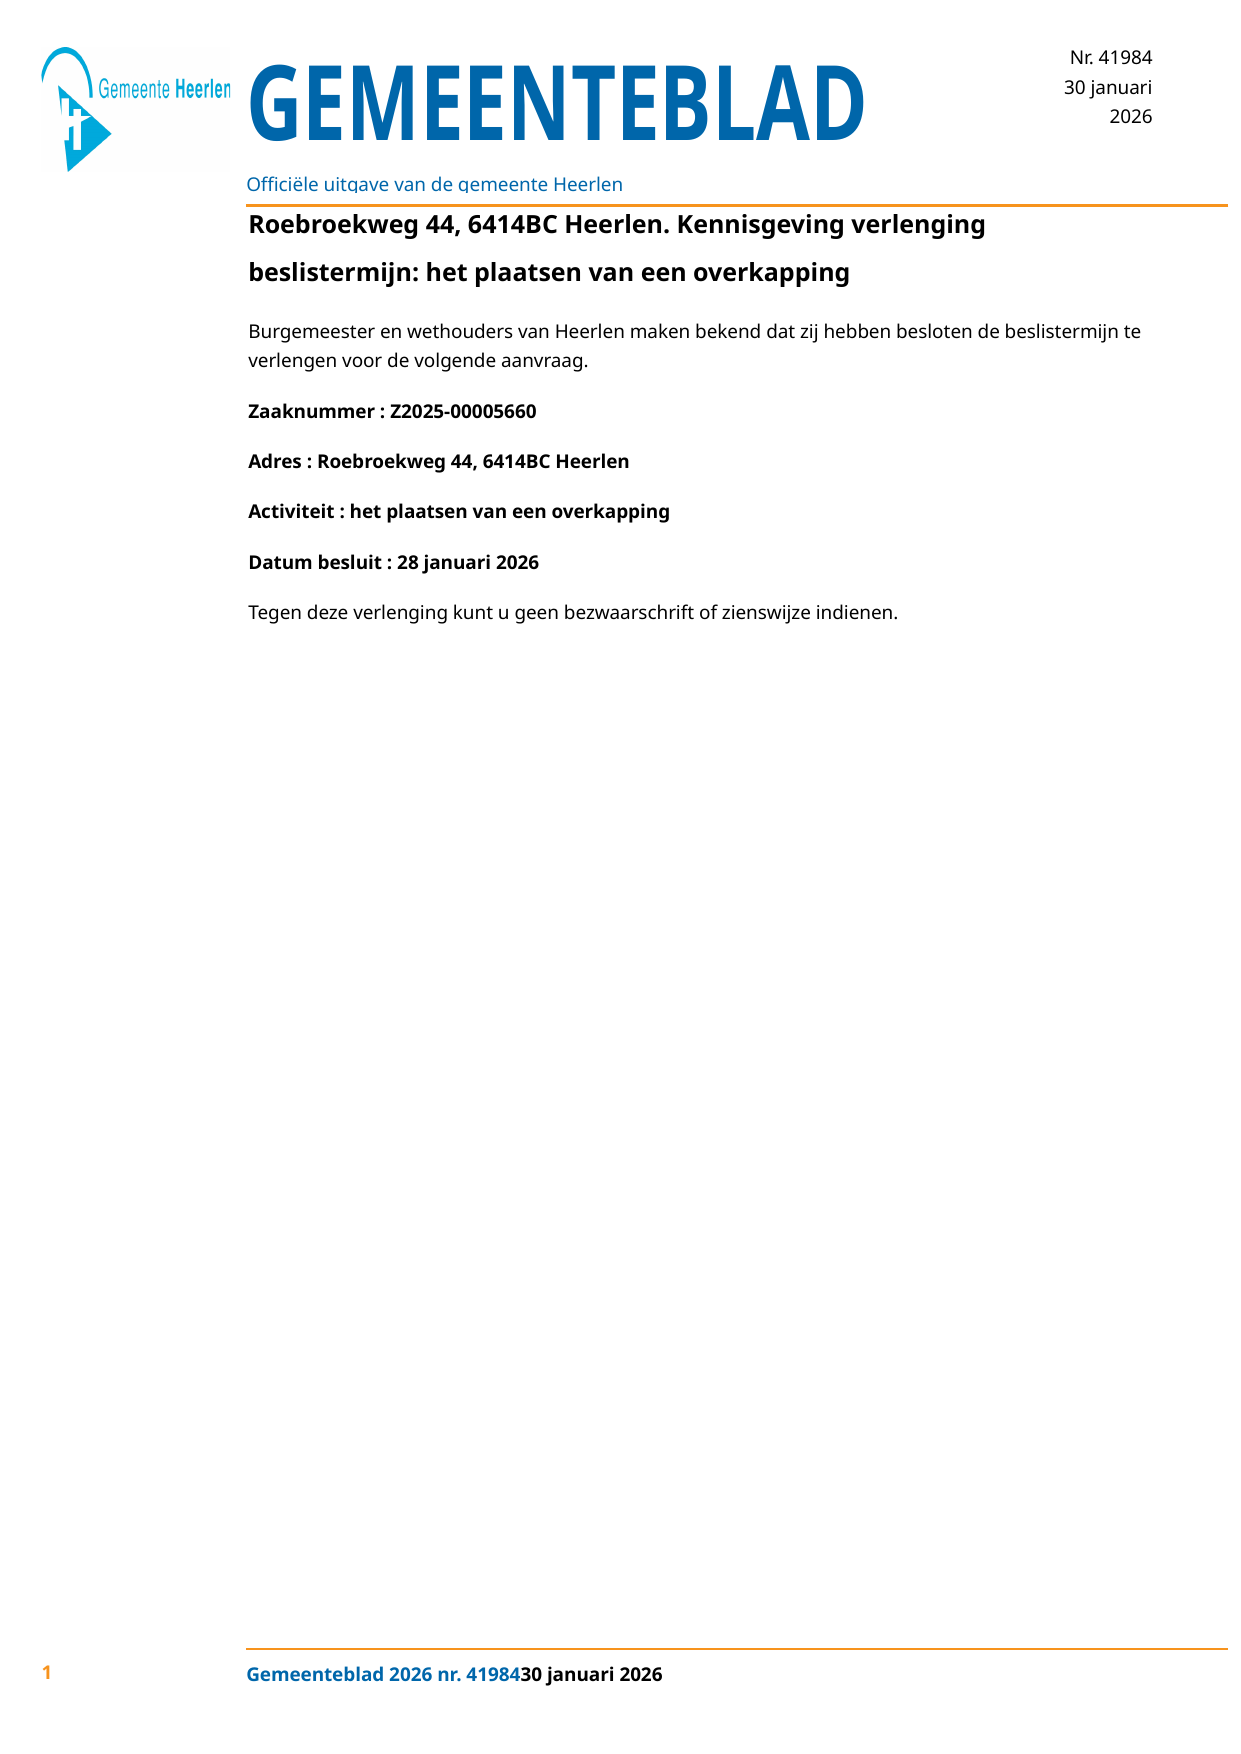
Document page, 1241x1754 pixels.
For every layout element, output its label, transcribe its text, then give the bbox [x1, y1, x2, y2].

text Tegen deze verlenging kunt u geen bezwaarschrift of zienswijze indienen. [248, 599, 1152, 625]
text Datum besluit : 28 januari 2026 [248, 549, 1152, 575]
text Roebroekweg 44, 6414BC Heerlen. Kennisgeving verlenging beslistermijn: het plaatsen van een overkapping [248, 207, 1152, 288]
picture [41, 47, 59, 70]
text Adres : Roebroekweg 44, 6414BC Heerlen [248, 448, 1152, 474]
text Zaaknummer : Z2025-00005660 [248, 398, 1152, 424]
text Burgemeester en wethouders van Heerlen maken bekend dat zij hebben besloten de beslistermijn te verlengen voor de volgende aanvraag. [248, 318, 1152, 373]
text Activiteit : het plaatsen van een overkapping [248, 499, 1152, 524]
picture [41, 47, 231, 172]
